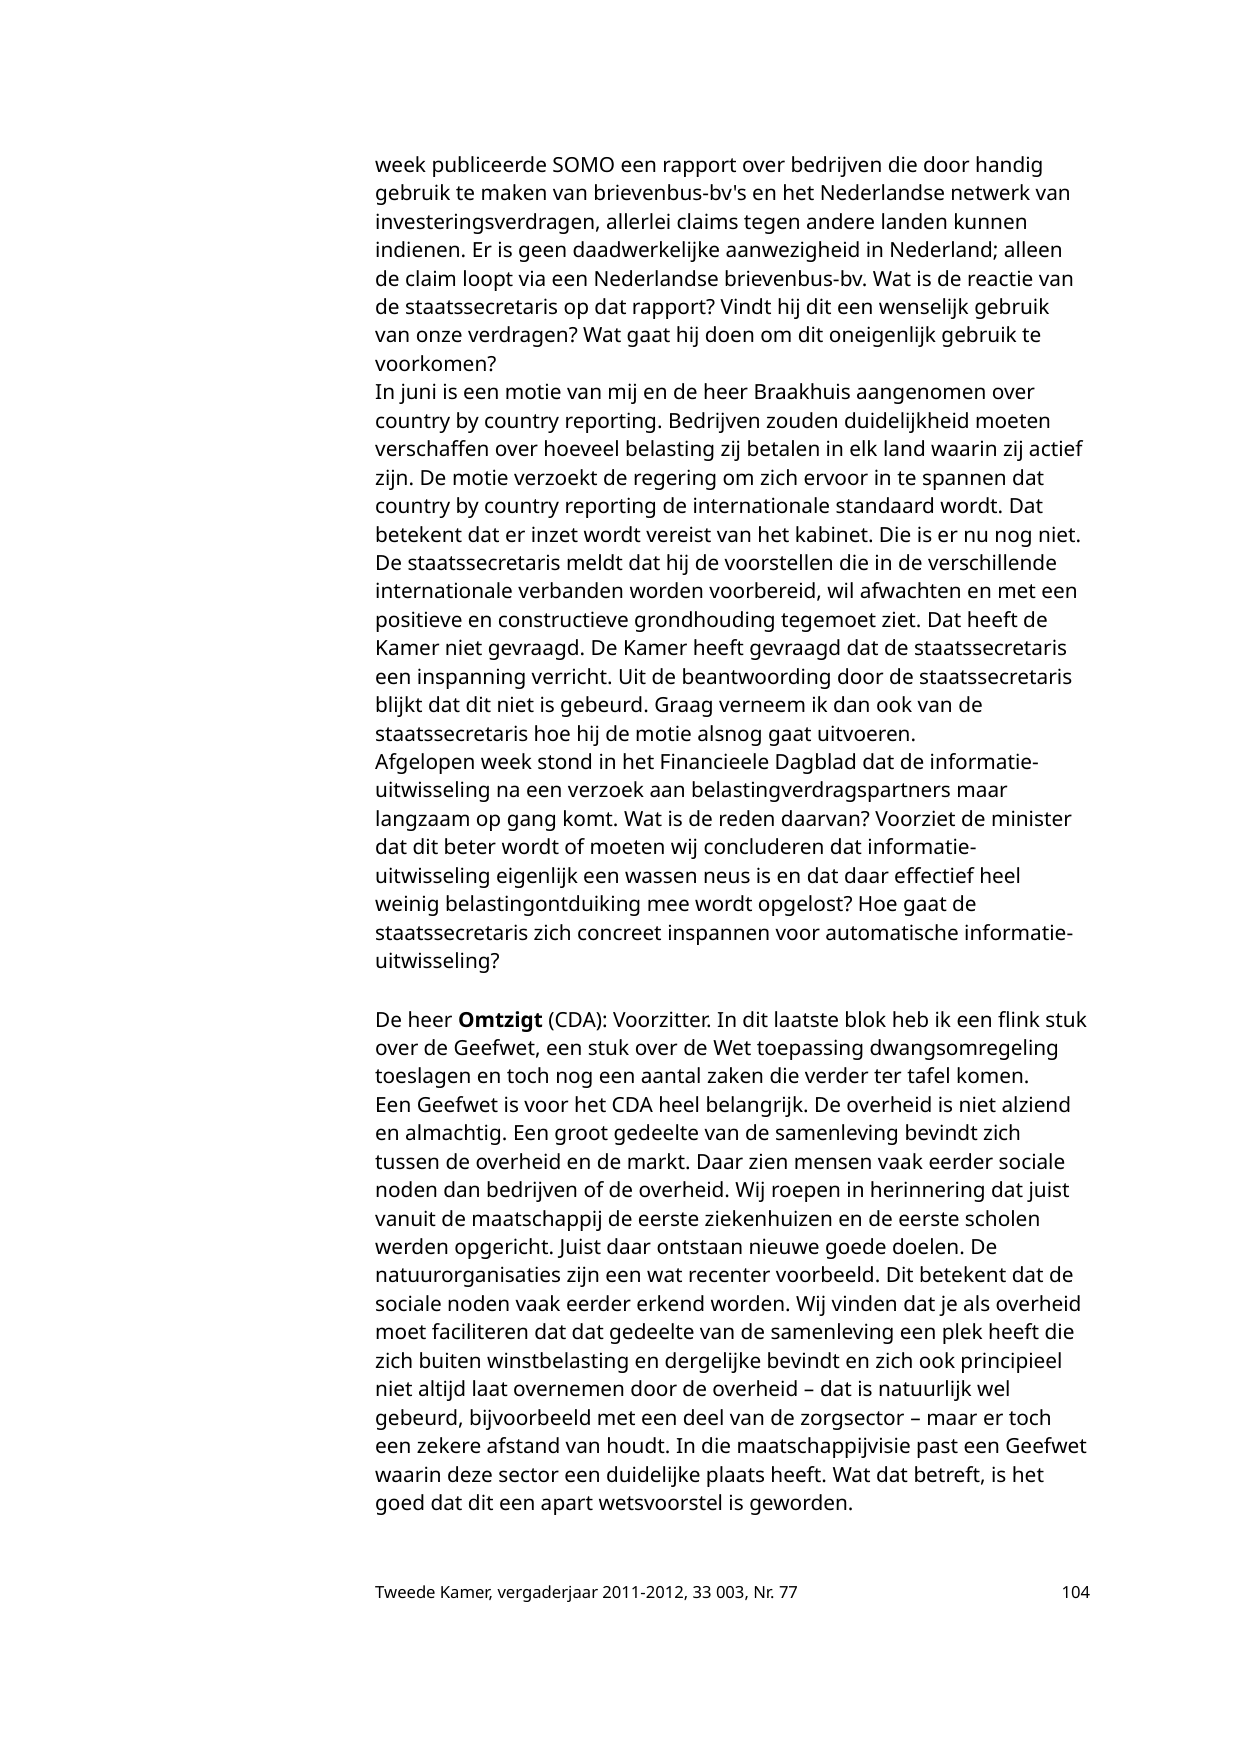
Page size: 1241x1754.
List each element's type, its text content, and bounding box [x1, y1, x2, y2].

text De heer Omtzigt (CDA): Voorzitter. In dit laatste blok heb ik een flink stuk over de Geefwet, een stuk over de Wet toepassing dwangsomregeling toeslagen en toch nog een aantal zaken die verder ter tafel komen. [375, 1005, 1090, 1090]
text Een Geefwet is voor het CDA heel belangrijk. De overheid is niet alziend en almachtig. Een groot gedeelte van de samenleving bevindt zich tussen de overheid en de markt. Daar zien mensen vaak eerder sociale noden dan bedrijven of de overheid. Wij roepen in herinnering dat juist vanuit de maatschappij de eerste ziekenhuizen en de eerste scholen werden opgericht. Juist daar ontstaan nieuwe goede doelen. De natuurorganisaties zijn een wat recenter voorbeeld. Dit betekent dat de sociale noden vaak eerder erkend worden. Wij vinden dat je als overheid moet faciliteren dat dat gedeelte van de samenleving een plek heeft die zich buiten winstbelasting en dergelijke bevindt en zich ook principieel niet altijd laat overnemen door de overheid – dat is natuurlijk wel gebeurd, bijvoorbeeld met een deel van de zorgsector – maar er toch een zekere afstand van houdt. In die maatschappijvisie past een Geefwet waarin deze sector een duidelijke plaats heeft. Wat dat betreft, is het goed dat dit een apart wetsvoorstel is geworden. [375, 1090, 1090, 1517]
text In juni is een motie van mij en de heer Braakhuis aangenomen over country by country reporting. Bedrijven zouden duidelijkheid moeten verschaffen over hoeveel belasting zij betalen in elk land waarin zij actief zijn. De motie verzoekt de regering om zich ervoor in te spannen dat country by country reporting de internationale standaard wordt. Dat betekent dat er inzet wordt vereist van het kabinet. Die is er nu nog niet. De staatssecretaris meldt dat hij de voorstellen die in de verschillende internationale verbanden worden voorbereid, wil afwachten en met een positieve en constructieve grondhouding tegemoet ziet. Dat heeft de Kamer niet gevraagd. De Kamer heeft gevraagd dat de staatssecretaris een inspanning verricht. Uit de beantwoording door de staatssecretaris blijkt dat dit niet is gebeurd. Graag verneem ik dan ook van de staatssecretaris hoe hij de motie alsnog gaat uitvoeren. [375, 377, 1090, 747]
text week publiceerde SOMO een rapport over bedrijven die door handig gebruik te maken van brievenbus-bv's en het Nederlandse netwerk van investeringsverdragen, allerlei claims tegen andere landen kunnen indienen. Er is geen daadwerkelijke aanwezigheid in Nederland; alleen de claim loopt via een Nederlandse brievenbus-bv. Wat is de reactie van de staatssecretaris op dat rapport? Vindt hij dit een wenselijk gebruik van onze verdragen? Wat gaat hij doen om dit oneigenlijk gebruik te voorkomen? [375, 150, 1090, 377]
text Afgelopen week stond in het Financieele Dagblad dat de informatie-uitwisseling na een verzoek aan belastingverdragspartners maar langzaam op gang komt. Wat is de reden daarvan? Voorziet de minister dat dit beter wordt of moeten wij concluderen dat informatie-uitwisseling eigenlijk een wassen neus is en dat daar effectief heel weinig belastingontduiking mee wordt opgelost? Hoe gaat de staatssecretaris zich concreet inspannen voor automatische informatie-uitwisseling? [375, 747, 1090, 975]
